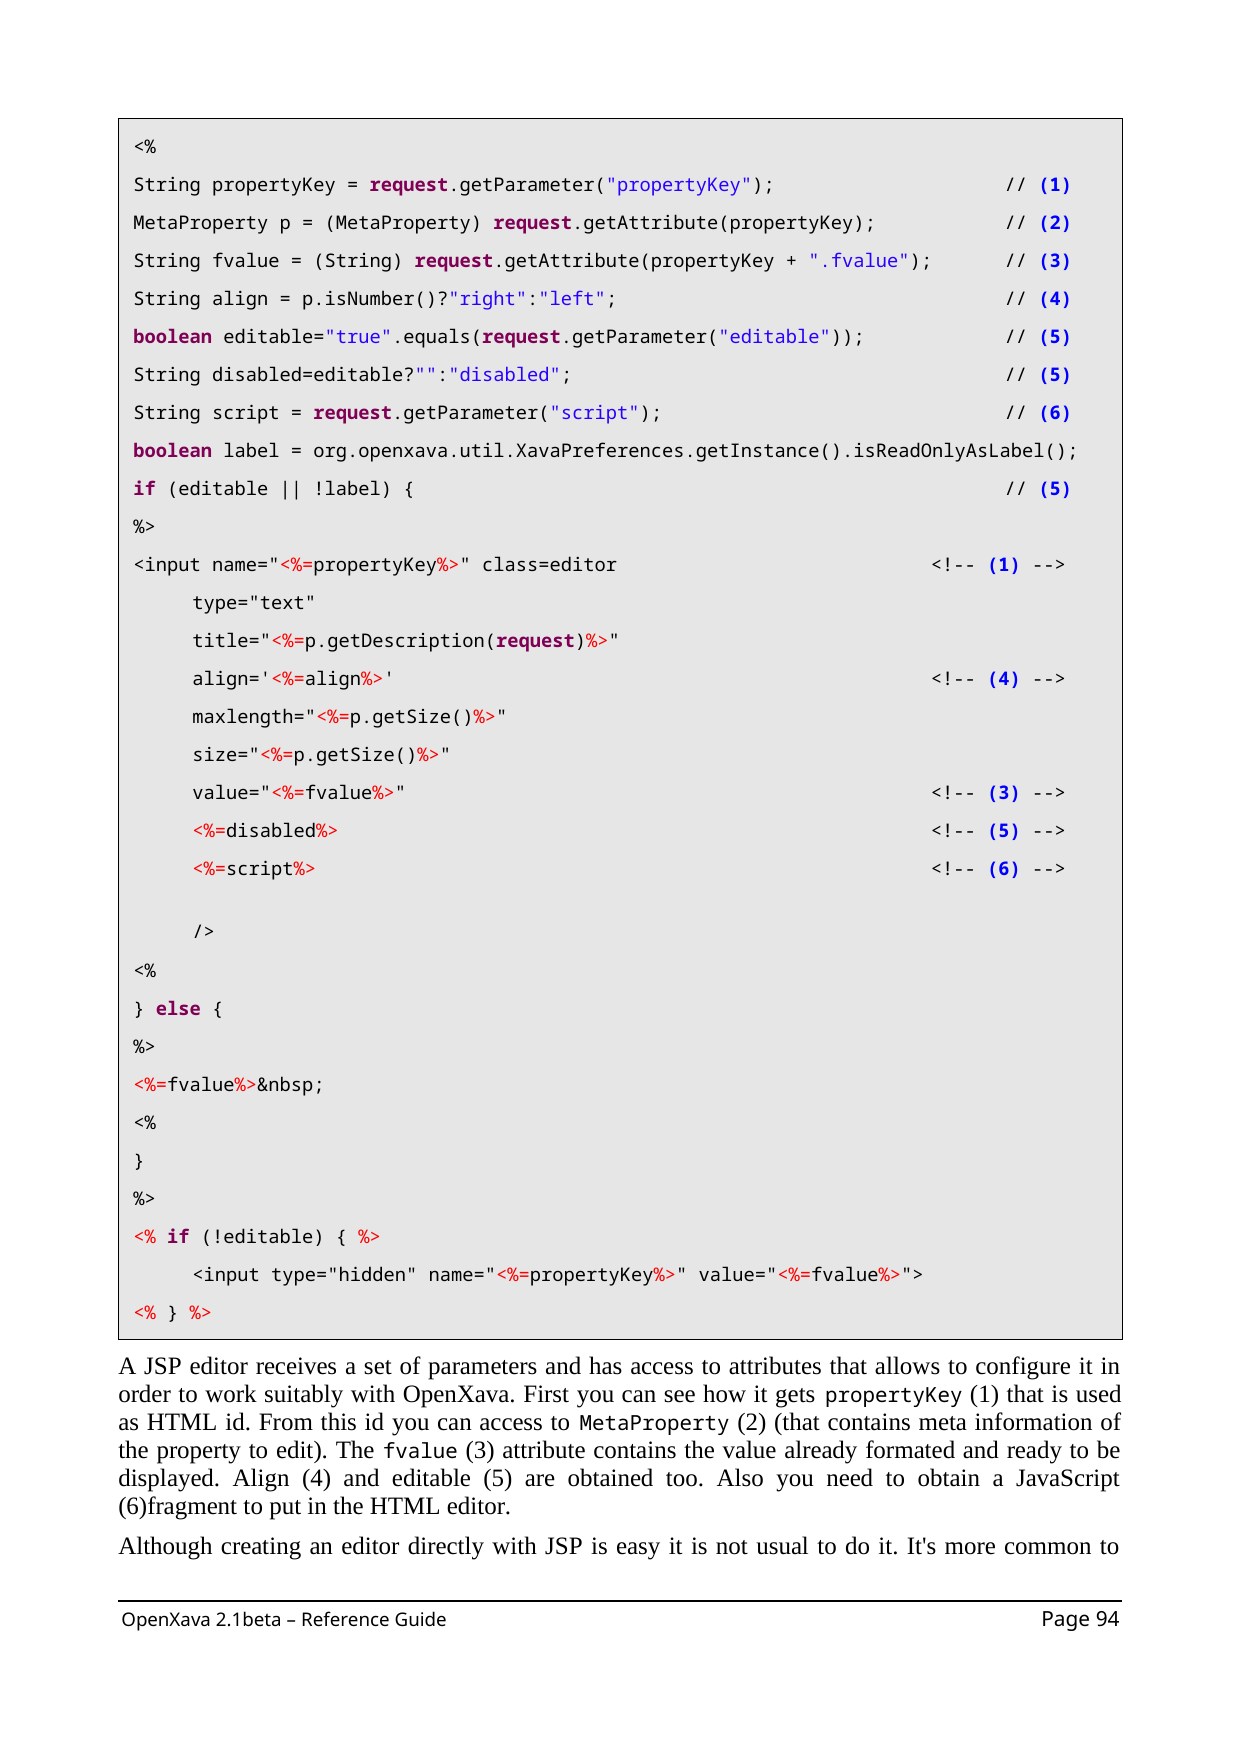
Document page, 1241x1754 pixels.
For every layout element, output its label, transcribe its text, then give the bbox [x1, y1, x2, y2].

text maxlength="<%=p.getSize()%>" [119, 688, 1122, 726]
text boolean label = org.openxava.util.XavaPreferences.getInstance().isReadOnlyAsLabel(); [119, 422, 1122, 460]
text MetaProperty p = (MetaProperty) request.getAttribute(propertyKey); // (2) [119, 194, 1122, 232]
text <% } %> [119, 1284, 1122, 1339]
text <input name="<%=propertyKey%>" class=editor <!-- (1) --> [119, 536, 1122, 574]
text <input type="hidden" name="<%=propertyKey%>" value="<%=fvalue%>"> [119, 1246, 1122, 1284]
text <% [119, 942, 1122, 980]
text %> [119, 1170, 1122, 1208]
text <%=fvalue%>&nbsp; [119, 1056, 1122, 1094]
text <% [119, 119, 1122, 156]
text <% if (!editable) { %> [119, 1208, 1122, 1246]
text A JSP editor receives a set of parameters and has access to attributes that allows to configure it in order to work suitably with OpenXava. First you can see how it gets propertyKey (1) that is used as HTML id. From this id you can access to MetaProperty (2) (that contains meta information of the property to edit). The fvalue (3) attribute contains the value already formated and ready to be displayed. Align (4) and editable (5) are obtained too. Also you need to obtain a JavaScript (6)fragment to put in the HTML editor. [118, 1352, 1122, 1520]
text String disabled=editable?"":"disabled"; // (5) [119, 346, 1122, 384]
text /> [119, 904, 1122, 942]
text %> [119, 498, 1122, 536]
text size="<%=p.getSize()%>" [119, 726, 1122, 764]
text %> [119, 1018, 1122, 1056]
text String align = p.isNumber()?"right":"left"; // (4) [119, 270, 1122, 308]
text String script = request.getParameter("script"); // (6) [119, 384, 1122, 422]
text } [119, 1132, 1122, 1170]
text String fvalue = (String) request.getAttribute(propertyKey + ".fvalue"); // (3) [119, 232, 1122, 270]
text align='<%=align%>' <!-- (4) --> [119, 650, 1122, 688]
text title="<%=p.getDescription(request)%>" [119, 612, 1122, 650]
text type="text" [119, 574, 1122, 612]
text value="<%=fvalue%>" <!-- (3) --> [119, 764, 1122, 802]
text String propertyKey = request.getParameter("propertyKey"); // (1) [119, 156, 1122, 194]
text if (editable || !label) { // (5) [119, 460, 1122, 498]
text Although creating an editor directly with JSP is easy it is not usual to do it. It's more common to [118, 1532, 1122, 1560]
text boolean editable="true".equals(request.getParameter("editable")); // (5) [119, 308, 1122, 346]
text <%=disabled%> <!-- (5) --> [119, 802, 1122, 841]
text <%=script%> <!-- (6) --> [119, 841, 1122, 904]
text } else { [119, 980, 1122, 1018]
text <% [119, 1094, 1122, 1132]
